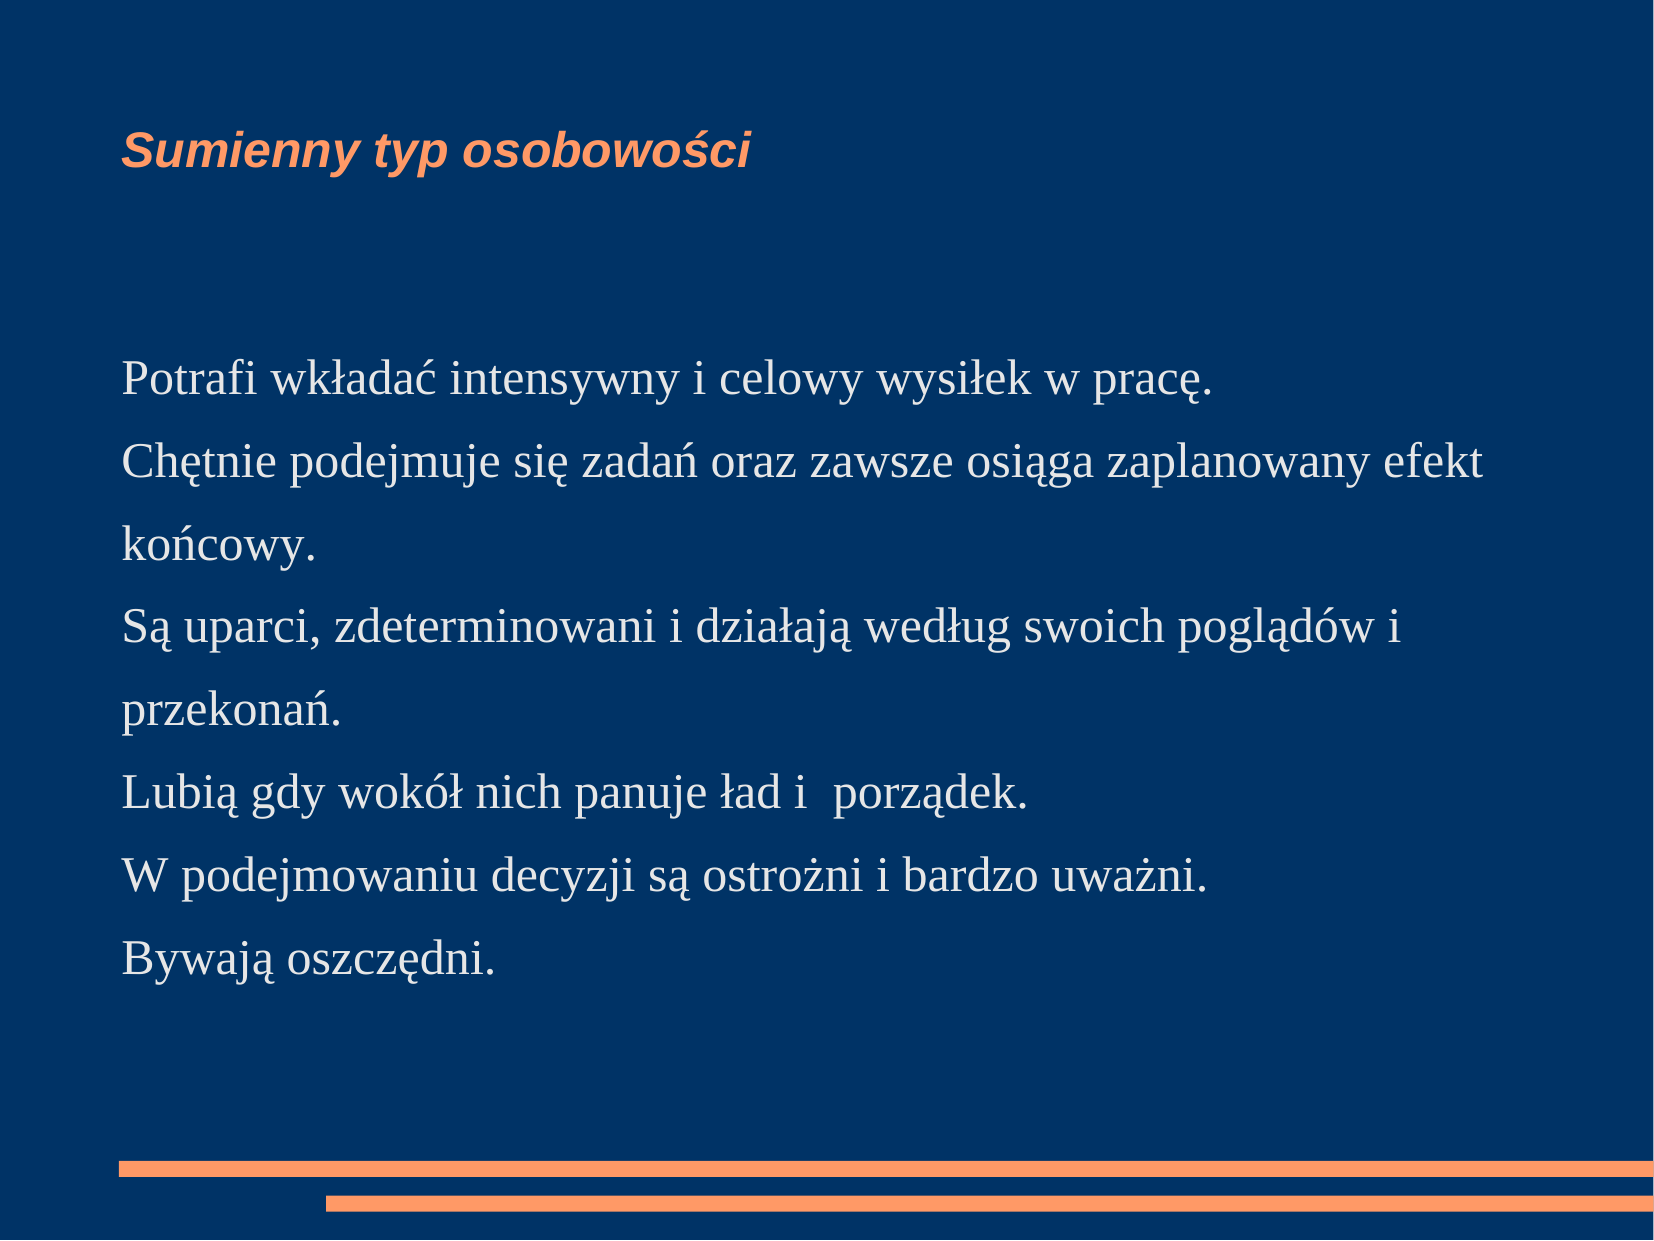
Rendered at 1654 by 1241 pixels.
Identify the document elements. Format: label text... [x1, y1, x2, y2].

list Potrafi wkładać intensywny i celowy wysiłek w pracę. Chętnie podejmuje się zadań oraz zawsze osiąga zaplanowany efekt końcowy. Są uparci, zdeterminowani i działają według swoich poglądów i przekonań. Lubią gdy wokół nich panuje ład i porządek. W podejmowaniu decyzji są ostrożni i bardzo uważni. Bywają oszczędni. [121, 322, 1561, 1132]
title Sumienny typ osobowości [121, 46, 1534, 254]
